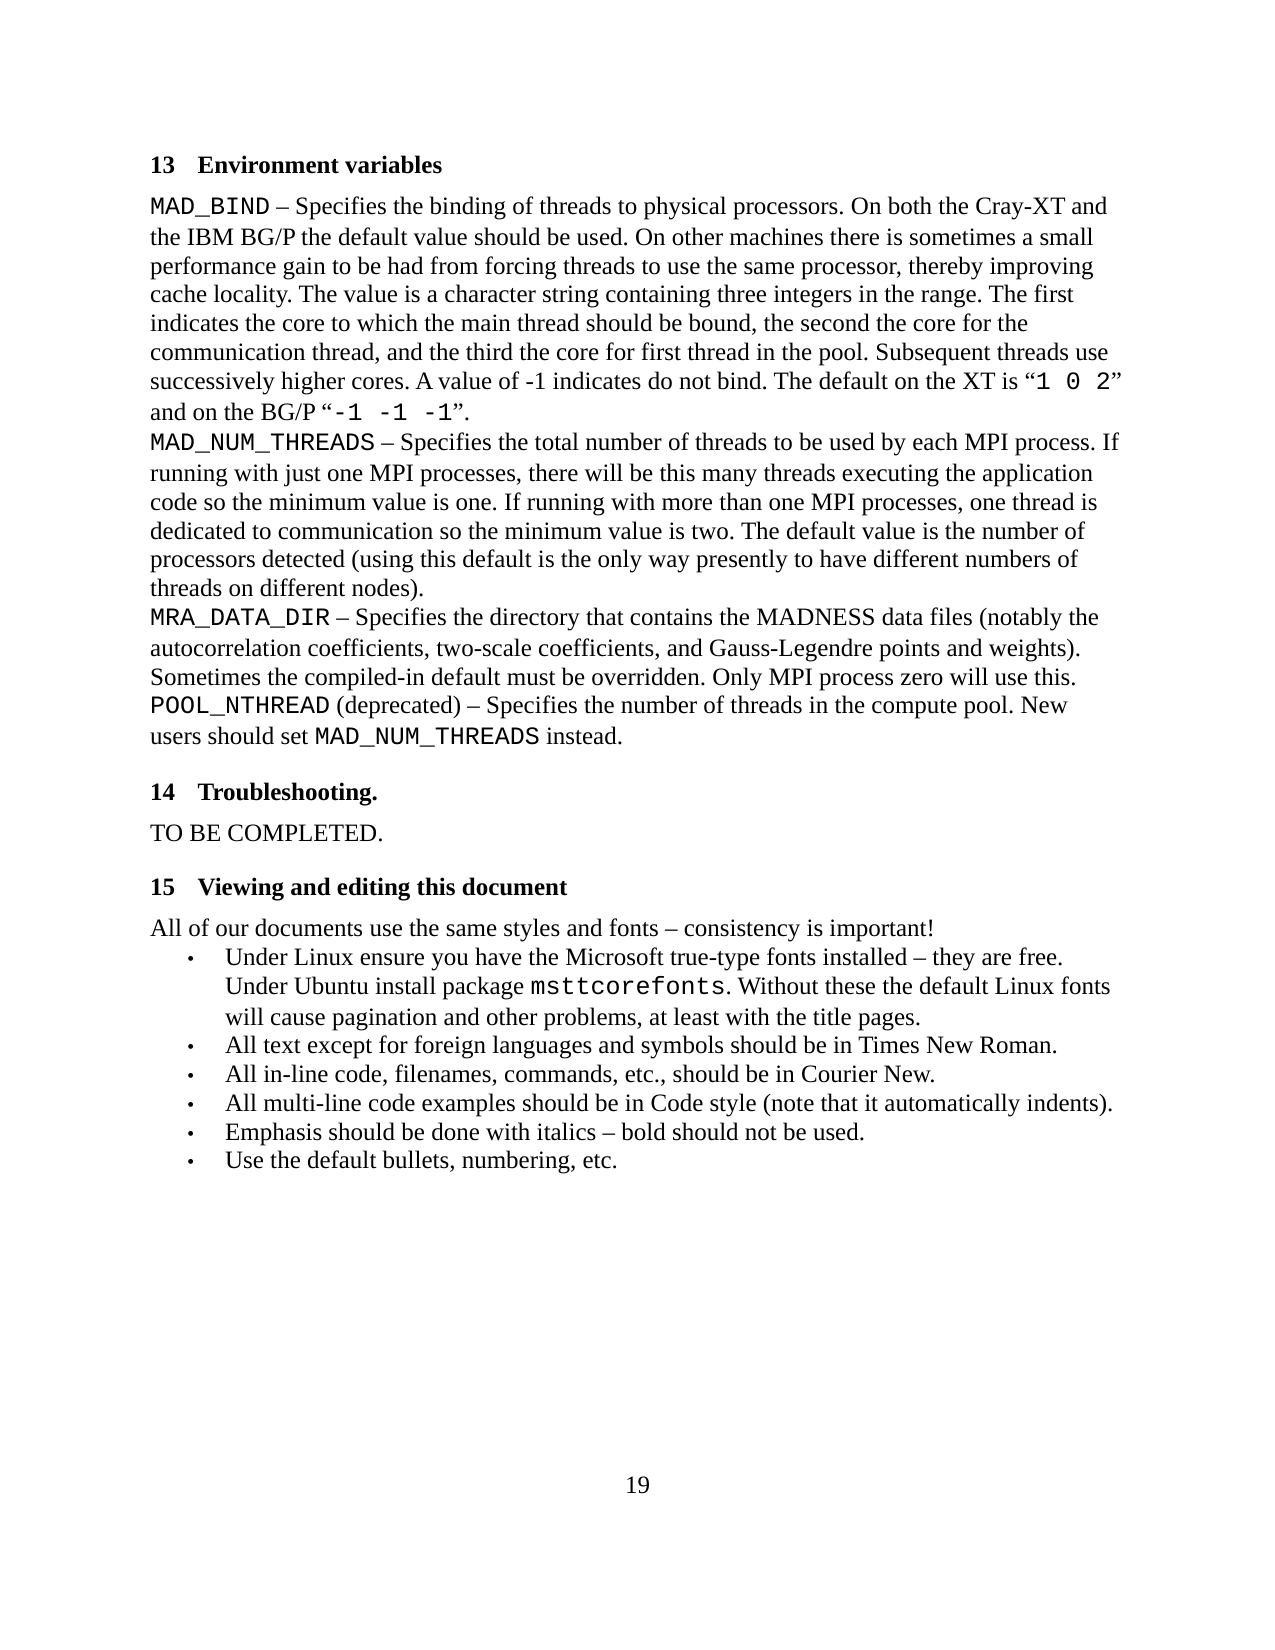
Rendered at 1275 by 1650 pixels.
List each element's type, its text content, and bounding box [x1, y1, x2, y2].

text MAD_BIND – Specifies the binding of threads to physical processors. On both the Cray-XT and the IBM BG/P the default value should be used. On other machines there is sometimes a small performance gain to be had from forcing threads to use the same processor, thereby improving cache locality. The value is a character string containing three integers in the range. The first indicates the core to which the main thread should be bound, the second the core for the communication thread, and the third the core for first thread in the pool. Subsequent threads use successively higher cores. A value of -1 indicates do not bind. The default on the XT is “1 0 2” and on the BG/P “-1 -1 -1”. [150, 191, 1125, 427]
text MRA_DATA_DIR – Specifies the directory that contains the MADNESS data files (notably the autocorrelation coefficients, two-scale coefficients, and Gauss-Legendre points and weights). Sometimes the compiled-in default must be overridden. Only MPI process zero will use this. [150, 602, 1125, 690]
list Emphasis should be done with italics – bold should not be used. [187, 1117, 1125, 1145]
list Use the default bullets, numbering, etc. [187, 1145, 1125, 1174]
subtitle Viewing and editing this document [150, 872, 1125, 901]
list All in-line code, filenames, commands, etc., should be in Courier New. [187, 1059, 1125, 1088]
list All text except for foreign languages and symbols should be in Times New Roman. [187, 1030, 1125, 1059]
text TO BE COMPLETED. [150, 818, 1125, 847]
list Under Linux ensure you have the Microsoft true-type fonts installed – they are free. Under Ubuntu install package msttcorefonts. Without these the default Linux fonts will cause pagination and other problems, at least with the title pages. [187, 942, 1125, 1030]
subtitle Troubleshooting. [150, 777, 1125, 806]
text All of our documents use the same styles and fonts – consistency is important! [150, 913, 1125, 942]
text POOL_NTHREAD (deprecated) – Specifies the number of threads in the compute pool. New users should set MAD_NUM_THREADS instead. [150, 690, 1125, 752]
text MAD_NUM_THREADS – Specifies the total number of threads to be used by each MPI process. If running with just one MPI processes, there will be this many threads executing the application code so the minimum value is one. If running with more than one MPI processes, one thread is dedicated to communication so the minimum value is two. The default value is the number of processors detected (using this default is the only way presently to have different numbers of threads on different nodes). [150, 427, 1125, 602]
list All multi-line code examples should be in Code style (note that it automatically indents). [187, 1088, 1125, 1117]
subtitle Environment variables [150, 150, 1125, 179]
